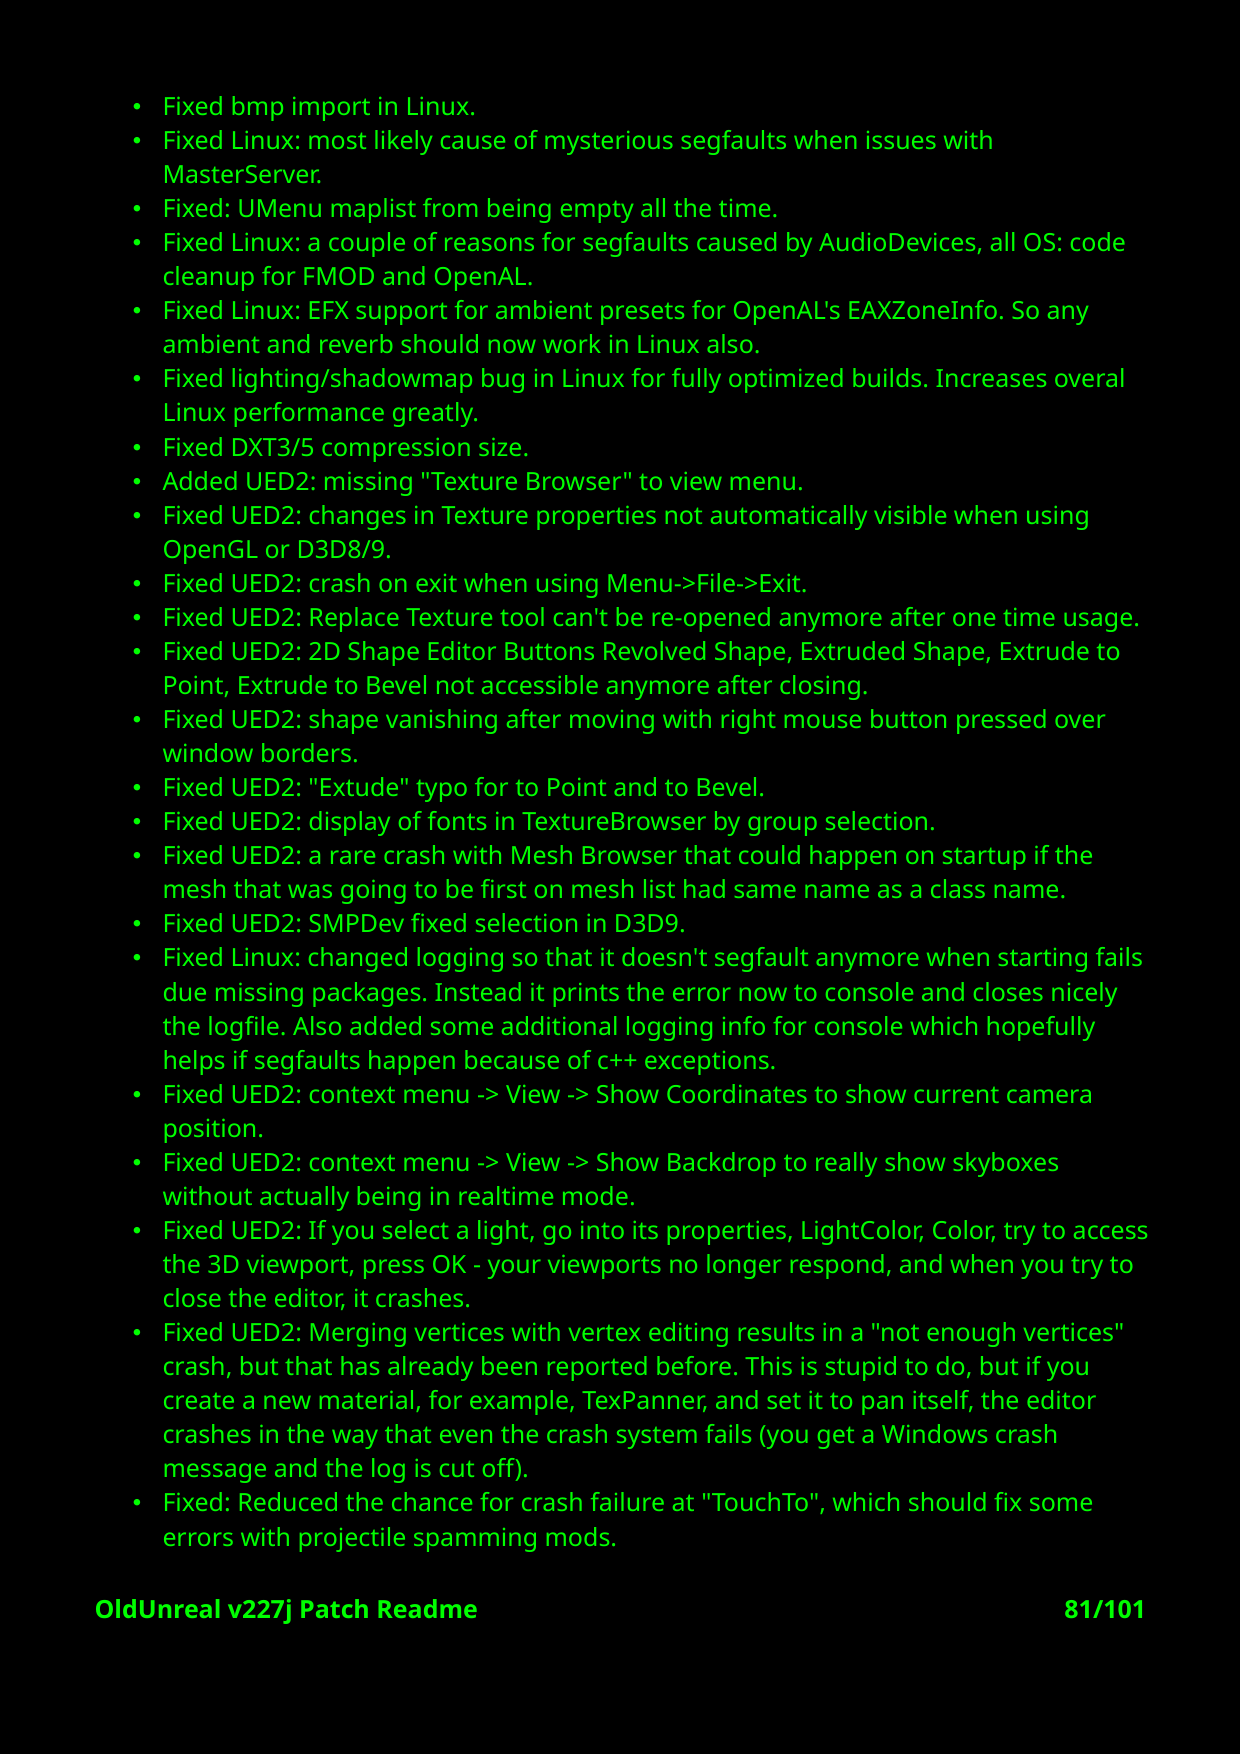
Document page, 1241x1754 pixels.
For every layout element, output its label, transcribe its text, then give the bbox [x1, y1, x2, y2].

list Fixed Linux: changed logging so that it doesn't segfault anymore when starting fails due missing packages. Instead it prints the error now to console and closes nicely the logfile. Also added some additional logging info for console which hopefully helps if segfaults happen because of c++ exceptions. [133, 940, 1152, 1076]
list Fixed Linux: a couple of reasons for segfaults caused by AudioDevices, all OS: code cleanup for FMOD and OpenAL. [133, 225, 1152, 293]
list Fixed UED2: context menu -> View -> Show Coordinates to show current camera position. [133, 1076, 1152, 1144]
list Fixed UED2: shape vanishing after moving with right mouse button pressed over window borders. [133, 702, 1152, 770]
list Fixed Linux: EFX support for ambient presets for OpenAL's EAXZoneInfo. So any ambient and reverb should now work in Linux also. [133, 293, 1152, 361]
list Fixed UED2: Merging vertices with vertex editing results in a "not enough vertices" crash, but that has already been reported before. This is stupid to do, but if you create a new material, for example, TexPanner, and set it to pan itself, the editor crashes in the way that even the crash system fails (you get a Windows crash message and the log is cut off). [133, 1315, 1152, 1485]
list Fixed UED2: context menu -> View -> Show Backdrop to really show skyboxes without actually being in realtime mode. [133, 1144, 1152, 1213]
list Fixed UED2: crash on exit when using Menu->File->Exit. [133, 565, 1152, 599]
list Added UED2: missing "Texture Browser" to view menu. [133, 463, 1152, 497]
list Fixed Linux: most likely cause of mysterious segfaults when issues with MasterServer. [133, 123, 1152, 191]
list Fixed: Reduced the chance for crash failure at "TouchTo", which should fix some errors with projectile spamming mods. [133, 1485, 1152, 1553]
list Fixed: UMenu maplist from being empty all the time. [133, 191, 1152, 225]
list Fixed UED2: 2D Shape Editor Buttons Revolved Shape, Extruded Shape, Extrude to Point, Extrude to Bevel not accessible anymore after closing. [133, 633, 1152, 702]
list Fixed UED2: If you select a light, go into its properties, LightColor, Color, try to access the 3D viewport, press OK - your viewports no longer respond, and when you try to close the editor, it crashes. [133, 1213, 1152, 1315]
list Fixed UED2: "Extude" typo for to Point and to Bevel. [133, 770, 1152, 804]
list Fixed UED2: changes in Texture properties not automatically visible when using OpenGL or D3D8/9. [133, 497, 1152, 565]
list Fixed UED2: SMPDev fixed selection in D3D9. [133, 906, 1152, 940]
list Fixed UED2: Replace Texture tool can't be re-opened anymore after one time usage. [133, 599, 1152, 633]
list Fixed UED2: display of fonts in TextureBrowser by group selection. [133, 804, 1152, 838]
list Fixed UED2: a rare crash with Mesh Browser that could happen on startup if the mesh that was going to be first on mesh list had same name as a class name. [133, 838, 1152, 906]
list Fixed DXT3/5 compression size. [133, 429, 1152, 463]
list Fixed lighting/shadowmap bug in Linux for fully optimized builds. Increases overal Linux performance greatly. [133, 361, 1152, 429]
list Fixed bmp import in Linux. [133, 88, 1152, 123]
